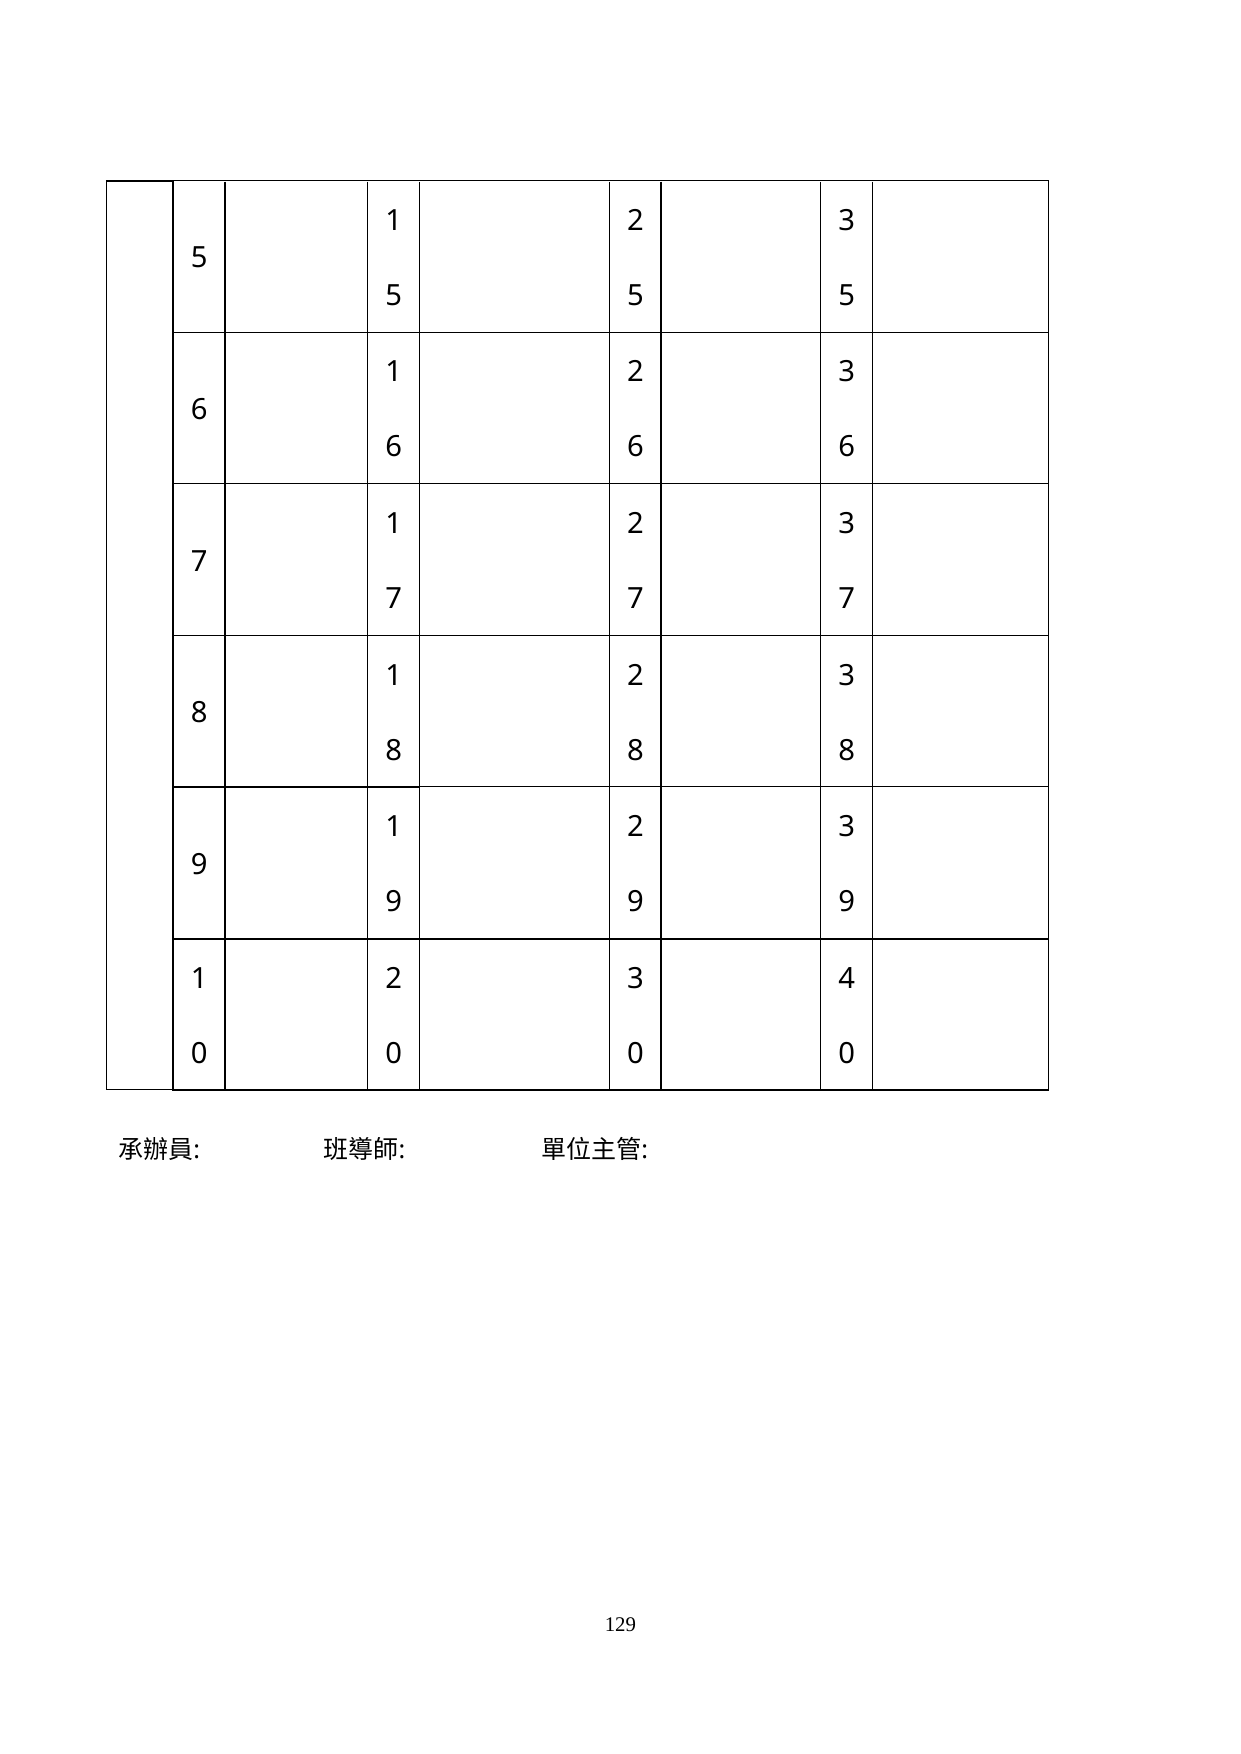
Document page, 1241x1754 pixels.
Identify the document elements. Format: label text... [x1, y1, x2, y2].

table_cell 27 [610, 484, 660, 635]
table_cell [873, 181, 1048, 332]
table_cell [107, 182, 172, 1089]
text 承辦員: 班導師: 單位主管: [118, 1128, 1122, 1166]
table_cell [873, 333, 1048, 483]
table_cell [226, 636, 367, 786]
table_cell 35 [821, 181, 872, 332]
table_cell [873, 940, 1048, 1089]
table_cell 16 [368, 333, 419, 483]
table_cell [662, 484, 820, 635]
table_cell [420, 940, 609, 1089]
table_cell 17 [368, 484, 419, 635]
table_cell [873, 484, 1048, 635]
table_cell 28 [610, 636, 660, 786]
table_cell 18 [368, 636, 419, 786]
table_cell 30 [610, 940, 660, 1089]
table_cell [662, 181, 820, 332]
table_cell [420, 636, 609, 786]
table_cell 19 [368, 788, 419, 938]
table_cell 7 [174, 484, 224, 635]
table_cell 9 [174, 788, 224, 938]
table_cell 20 [368, 940, 419, 1089]
table_cell 29 [610, 787, 660, 938]
table_cell [873, 636, 1048, 786]
table_cell 6 [174, 333, 224, 483]
table_cell [420, 333, 609, 483]
table_cell 5 [174, 181, 225, 332]
table_cell [662, 940, 820, 1089]
table_cell [873, 787, 1048, 938]
table_cell [662, 636, 820, 786]
table_cell [226, 333, 367, 483]
table_cell 8 [174, 636, 224, 786]
table_cell [420, 484, 609, 635]
table_cell 25 [610, 181, 661, 332]
table_cell [226, 484, 367, 635]
table_cell 40 [821, 940, 872, 1089]
table_cell [662, 333, 820, 483]
table_cell 38 [821, 636, 872, 786]
table_cell 15 [368, 181, 419, 332]
table_cell [420, 787, 609, 938]
table_cell 36 [821, 333, 872, 483]
table_cell [662, 787, 820, 938]
table_cell [226, 940, 367, 1089]
table_cell 26 [610, 333, 660, 483]
table_cell 10 [174, 940, 224, 1089]
table_cell [226, 788, 367, 938]
table_cell [226, 181, 367, 332]
table_cell 39 [821, 787, 872, 938]
table_cell 37 [821, 484, 872, 635]
table_cell [420, 181, 609, 332]
